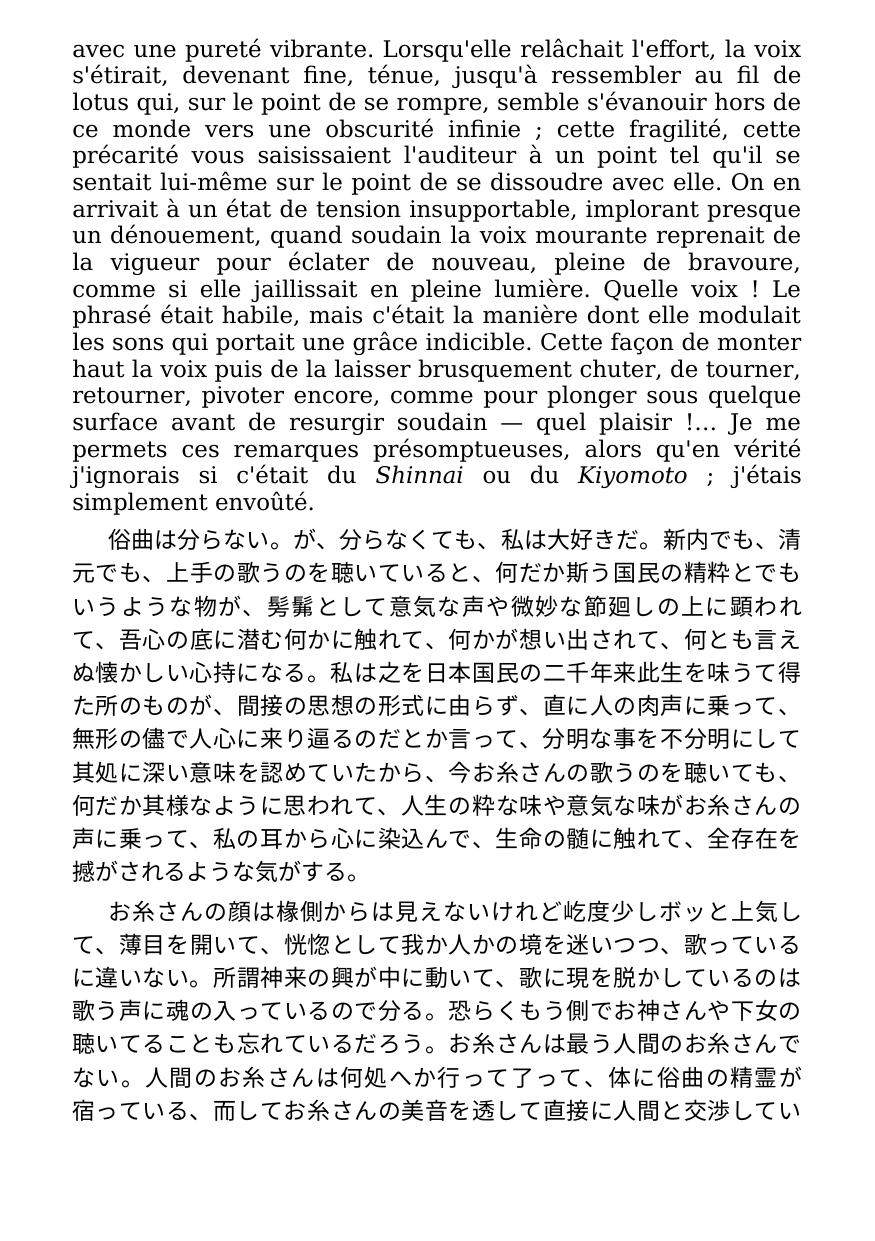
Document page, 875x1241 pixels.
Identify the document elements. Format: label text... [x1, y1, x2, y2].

text 俗曲は分らない。が、分らなくても、私は大好きだ。新内でも、清元でも、上手の歌うのを聴いていると、何だか斯う国民の精粋とでもいうような物が、髣髴として意気な声や微妙な節廻しの上に顕われて、吾心の底に潜む何かに触れて、何かが想い出されて、何とも言えぬ懐かしい心持になる。私は之を日本国民の二千年来此生を味うて得た所のものが、間接の思想の形式に由らず、直に人の肉声に乗って、無形の儘で人心に来り逼るのだとか言って、分明な事を不分明にして其処に深い意味を認めていたから、今お糸さんの歌うのを聴いても、何だか其様なように思われて、人生の粋な味や意気な味がお糸さんの声に乗って、私の耳から心に染込んで、生命の髄に触れて、全存在を撼がされるような気がする。 [72, 522, 802, 887]
text お糸さんの顔は椽側からは見えないけれど屹度少しボッと上気して、薄目を開いて、恍惚として我か人かの境を迷いつつ、歌っているに違いない。所謂神来の興が中に動いて、歌に現を脱かしているのは歌う声に魂の入っているので分る。恐らくもう側でお神さんや下女の聴いてることも忘れているだろう。お糸さんは最う人間のお糸さんでない。人間のお糸さんは何処へか行って了って、体に俗曲の精霊が宿っている、而してお糸さんの美音を透して直接に人間と交渉してい [72, 893, 802, 1126]
text avec une pureté vibrante. Lorsqu'elle relâchait l'effort, la voix s'étirait, devenant fine, ténue, jusqu'à ressembler au fil de lotus qui, sur le point de se rompre, semble s'évanouir hors de ce monde vers une obscurité infinie ; cette fragilité, cette précarité vous saisissaient l'auditeur à un point tel qu'il se sentait lui-même sur le point de se dissoudre avec elle. On en arrivait à un état de tension insupportable, implorant presque un dénouement, quand soudain la voix mourante reprenait de la vigueur pour éclater de nouveau, pleine de bravoure, comme si elle jaillissait en pleine lumière. Quelle voix ! Le phrasé était habile, mais c'était la manière dont elle modulait les sons qui portait une grâce indicible. Cette façon de monter haut la voix puis de la laisser brusquement chuter, de tourner, retourner, pivoter encore, comme pour plonger sous quelque surface avant de resurgir soudain — quel plaisir !… Je me permets ces remarques présomptueuses, alors qu'en vérité j'ignorais si c'était du Shinnai ou du Kiyomoto ; j'étais simplement envoûté. [72, 36, 802, 516]
